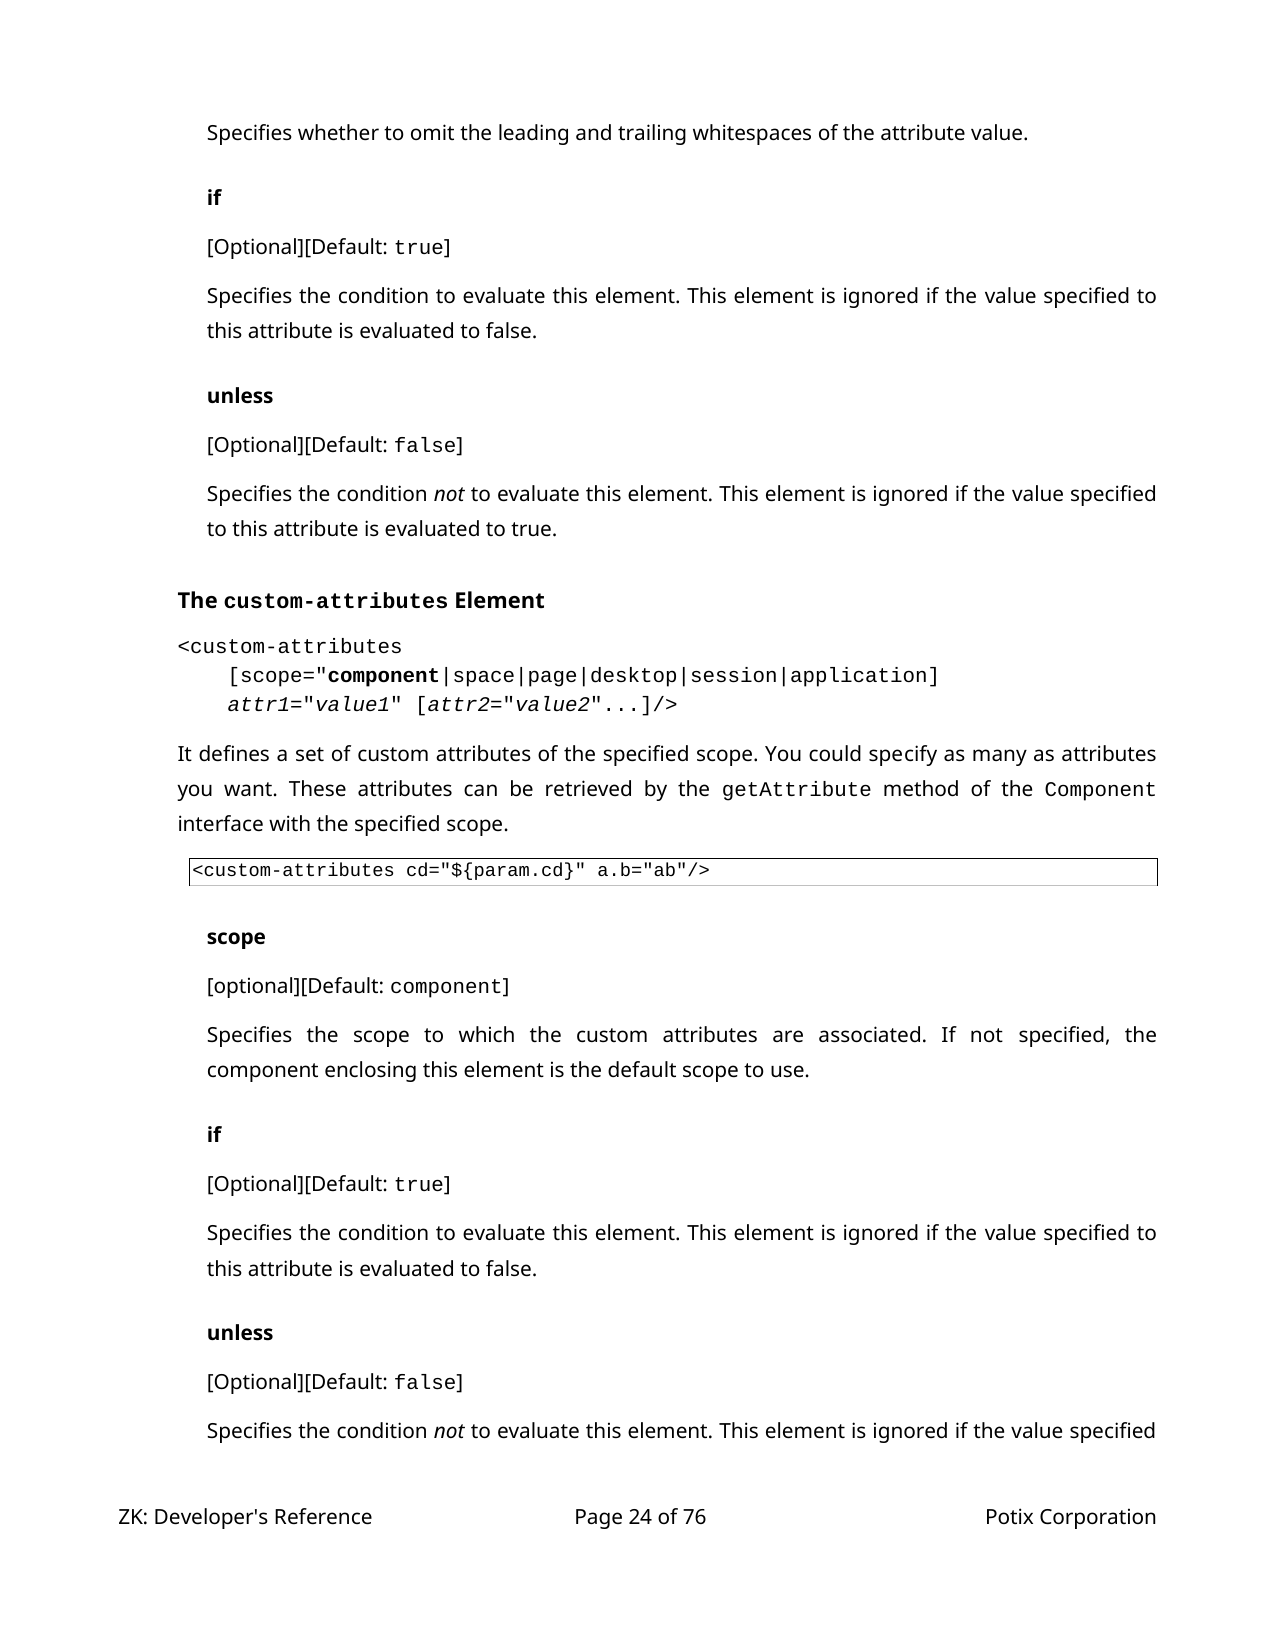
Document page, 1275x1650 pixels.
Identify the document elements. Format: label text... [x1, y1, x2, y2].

subtitle The custom-attributes Element [177, 585, 1157, 615]
subtitle unless [207, 381, 1157, 409]
text Specifies the condition to evaluate this element. This element is ignored if the value specified to this attribute is evaluated to false. [207, 281, 1157, 344]
subtitle if [207, 1120, 1157, 1149]
text [Optional][Default: false] [207, 430, 1157, 458]
text <custom-attributes cd="${param.cd}" a.b="ab"/> [190, 859, 1157, 885]
text Specifies the condition not to evaluate this element. This element is ignored if the value specified to this attribute is evaluated to true. [207, 479, 1157, 543]
subtitle if [207, 183, 1157, 211]
text It defines a set of custom attributes of the specified scope. You could specify as many as attributes you want. These attributes can be retrieved by the getAttribute method of the Component interface with the specified scope. [177, 739, 1157, 838]
subtitle unless [207, 1318, 1157, 1347]
text <custom-attributes [scope="component|space|page|desktop|session|application] attr1="value1" [attr2="value2"...]/> [177, 636, 1157, 718]
text Specifies whether to omit the leading and trailing whitespaces of the attribute value. [207, 118, 1157, 146]
text [optional][Default: component] [207, 971, 1157, 1000]
text Specifies the condition to evaluate this element. This element is ignored if the value specified to this attribute is evaluated to false. [207, 1218, 1157, 1282]
text Specifies the condition not to evaluate this element. This element is ignored if the value specified [207, 1417, 1157, 1445]
text [Optional][Default: false] [207, 1367, 1157, 1396]
text [Optional][Default: true] [207, 1169, 1157, 1198]
text Specifies the scope to which the custom attributes are associated. If not specified, the component enclosing this element is the default scope to use. [207, 1020, 1157, 1084]
text [Optional][Default: true] [207, 232, 1157, 260]
subtitle scope [207, 922, 1157, 951]
